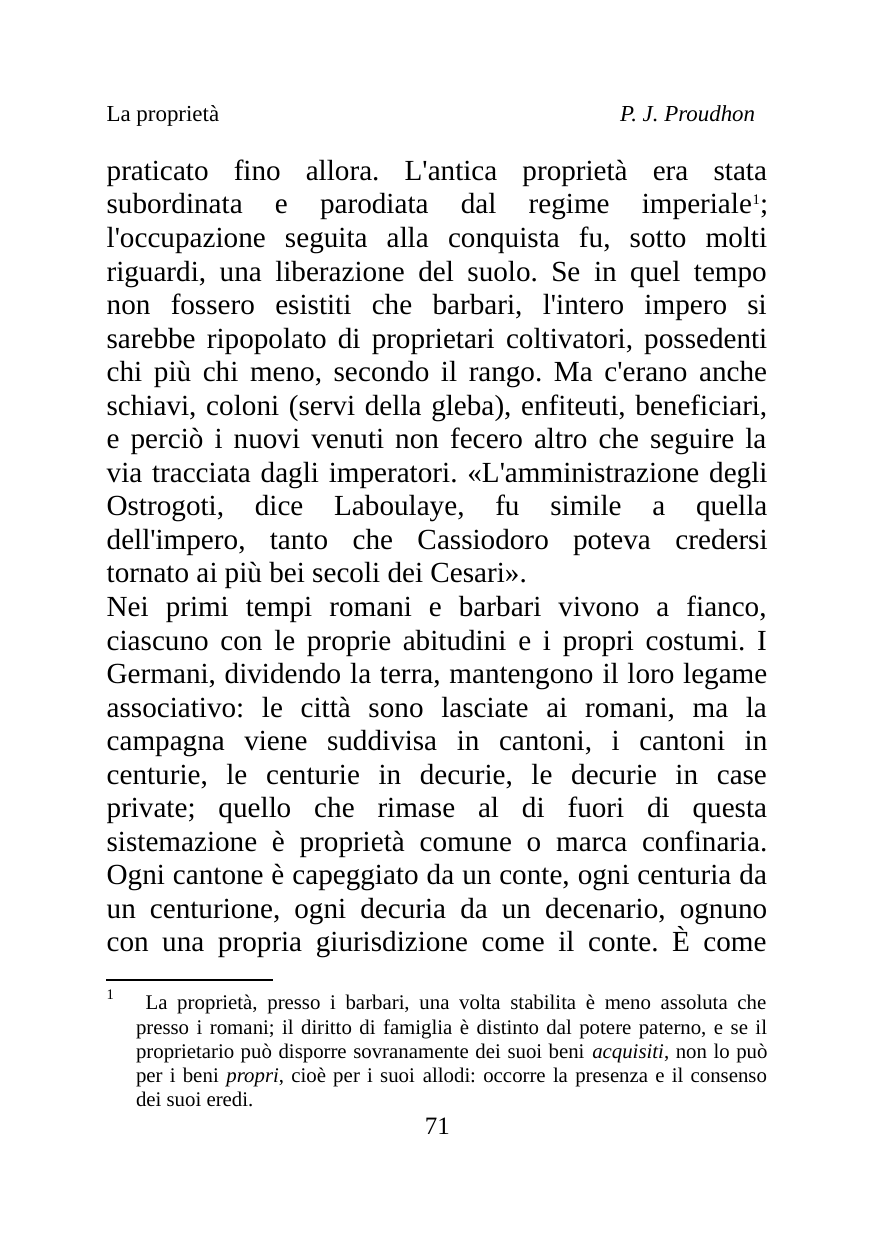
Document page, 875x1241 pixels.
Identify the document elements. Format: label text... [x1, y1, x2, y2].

text praticato fino allora. L'antica proprietà era stata subordinata e parodiata dal regime imperiale; l'occupazione seguita alla conquista fu, sotto molti riguardi, una liberazione del suolo. Se in quel tempo non fossero esistiti che barbari, l'intero impero si sarebbe ripopolato di proprietari coltivatori, possedenti chi più chi meno, secondo il rango. Ma c'erano anche schiavi, coloni (servi della gleba), enfiteuti, beneficiari, e perciò i nuovi venuti non fecero altro che seguire la via tracciata dagli imperatori. «L'amministrazione degli Ostrogoti, dice Laboulaye, fu simile a quella dell'impero, tanto che Cassiodoro poteva credersi tornato ai più bei secoli dei Cesari». [106, 153, 768, 589]
text Nei primi tempi romani e barbari vivono a fianco, ciascuno con le proprie abitudini e i propri costumi. I Germani, dividendo la terra, mantengono il loro legame associativo: le città sono lasciate ai romani, ma la campagna viene suddivisa in cantoni, i cantoni in centurie, le centurie in decurie, le decurie in case private; quello che rimase al di fuori di questa sistemazione è proprietà comune o marca confinaria. Ogni cantone è capeggiato da un conte, ogni centuria da un centurione, ogni decuria da un decenario, ognuno con una propria giurisdizione come il conte. È come [106, 589, 768, 958]
text La proprietà, presso i barbari, una volta stabilita è meno assoluta che presso i romani; il diritto di famiglia è distinto dal potere paterno, e se il proprietario può disporre sovranamente dei suoi beni acquisiti, non lo può per i beni propri, cioè per i suoi allodi: occorre la presenza e il consenso dei suoi eredi. [106, 986, 768, 1111]
